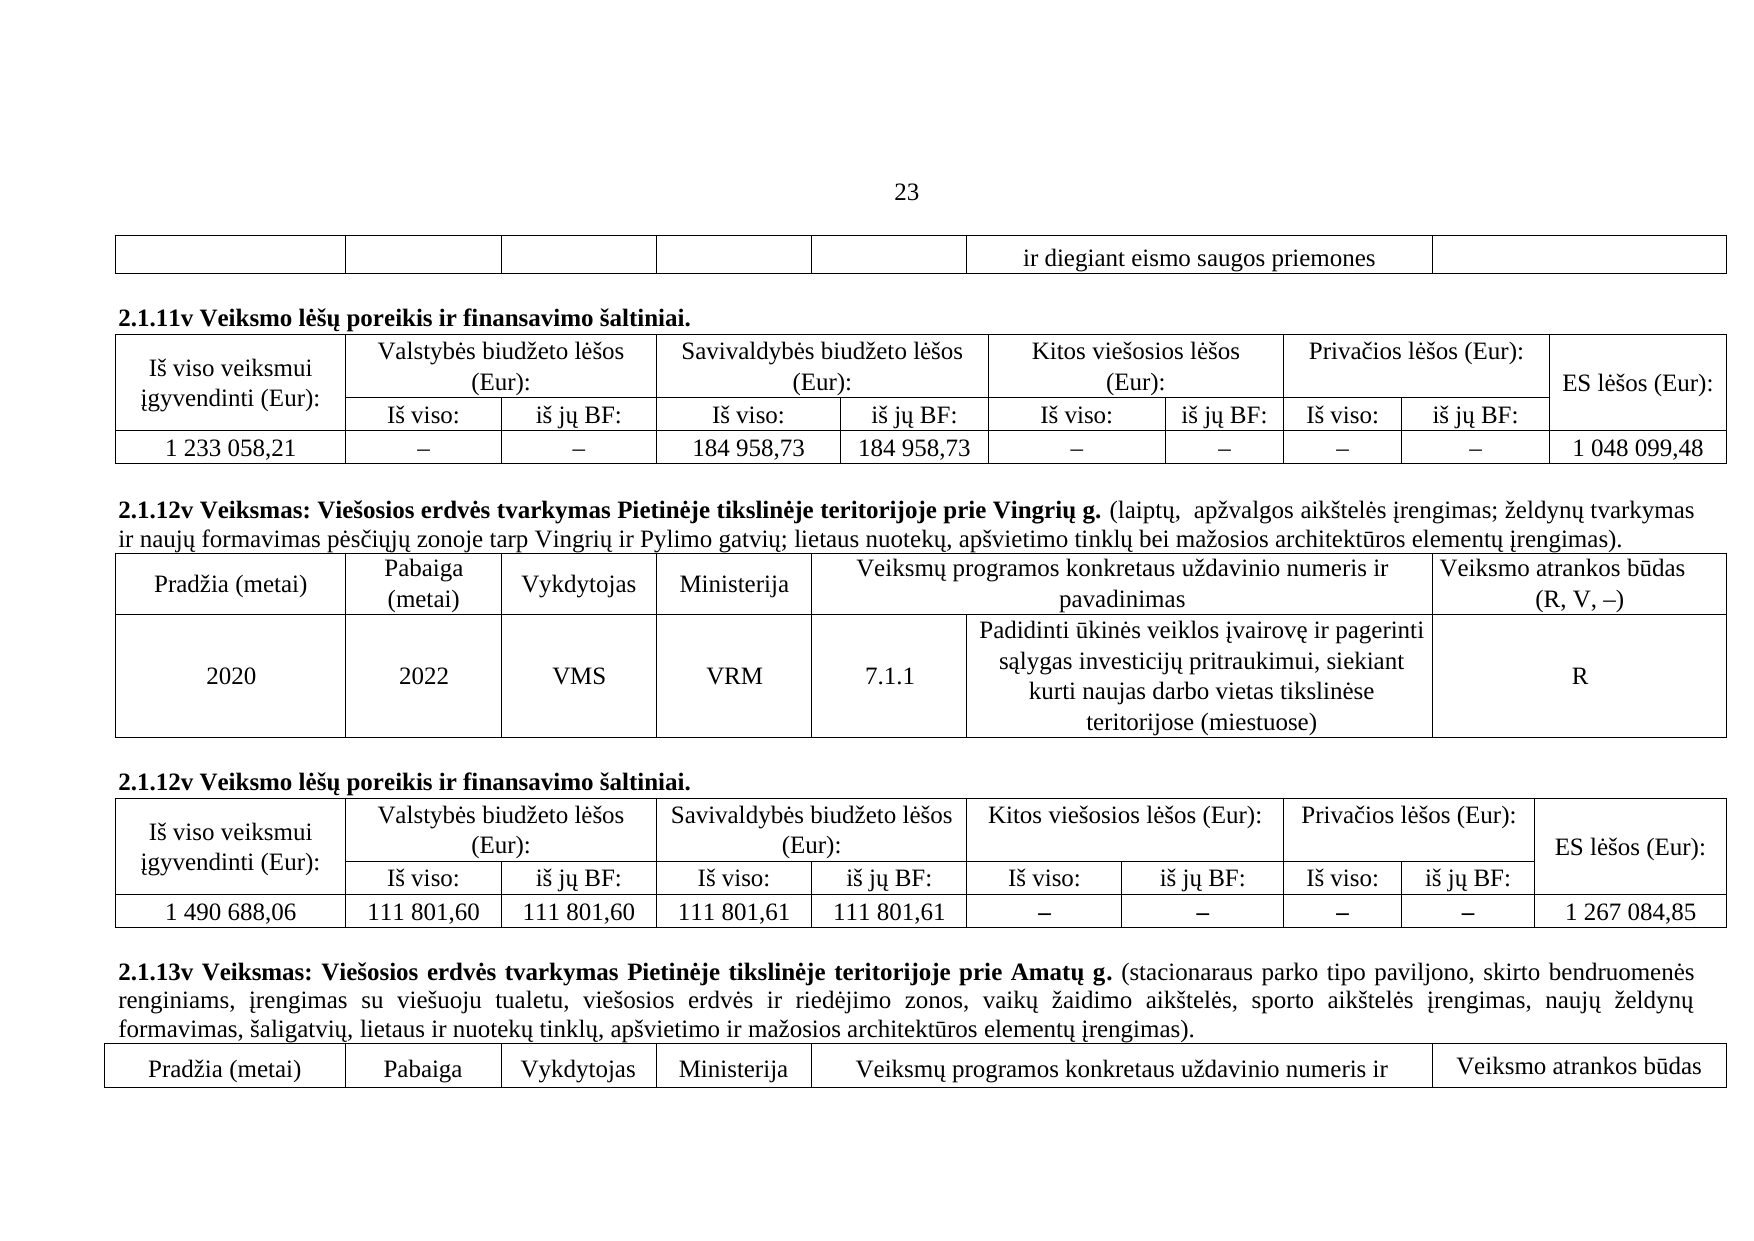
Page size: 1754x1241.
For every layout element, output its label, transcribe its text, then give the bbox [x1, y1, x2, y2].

table_cell – [1402, 895, 1534, 927]
table_header Ministerija [657, 1044, 811, 1087]
table_cell [812, 236, 966, 273]
table_cell iš jų BF: [1166, 398, 1283, 430]
table_cell iš jų BF: [841, 398, 988, 430]
table_cell [657, 236, 811, 273]
text 2.1.12v Veiksmas: Viešosios erdvės tvarkymas Pietinėje tikslinėje teritorijoje prie Vingrių g. (laiptų, apžvalgos aikštelės įrengimas; želdynų tvarkymas ir naujų formavimas pėsčiųjų zonoje tarp Vingrių ir Pylimo gatvių; lietaus nuotekų, apšvietimo tinklų bei mažosios architektūros elementų įrengimas). [118, 495, 1695, 552]
table_cell iš jų BF: [502, 862, 656, 894]
table_cell – [1284, 895, 1401, 927]
table_cell [346, 236, 501, 273]
table_cell Iš viso: [967, 862, 1121, 894]
table_cell iš jų BF: [1122, 862, 1283, 894]
table_cell – [1122, 895, 1283, 927]
table_cell [502, 236, 656, 273]
table_header Pabaiga (metai) [346, 554, 501, 614]
table_header Veiksmų programos konkretaus uždavinio numeris ir [812, 1044, 1432, 1087]
table_header Valstybės biudžeto lėšos (Eur): [346, 799, 656, 861]
table_header ES lėšos (Eur): [1535, 799, 1726, 894]
table_cell 7.1.1 [812, 615, 966, 737]
table_header Pradžia (metai) [116, 554, 345, 614]
table_cell 111 801,61 [812, 895, 966, 927]
table_cell [1433, 236, 1726, 273]
table_cell – [989, 431, 1165, 463]
table_cell 184 958,73 [841, 431, 988, 463]
table_header Vykdytojas [502, 1044, 656, 1087]
table_cell Iš viso: [1284, 398, 1401, 430]
table_cell – [1166, 431, 1283, 463]
table_header Pabaiga [346, 1044, 501, 1087]
table_header Savivaldybės biudžeto lėšos (Eur): [657, 335, 988, 397]
table_cell – [502, 431, 656, 463]
table_cell – [1284, 431, 1401, 463]
table_cell Iš viso: [657, 862, 811, 894]
table_cell 111 801,60 [502, 895, 656, 927]
table_cell 2022 [346, 615, 501, 737]
table_header Iš viso veiksmui įgyvendinti (Eur): [116, 335, 345, 430]
table_cell iš jų BF: [1402, 398, 1549, 430]
table_cell [116, 236, 345, 273]
table_cell 111 801,61 [657, 895, 811, 927]
table_cell – [1402, 431, 1549, 463]
table_header Pradžia (metai) [105, 1044, 345, 1087]
table_header Kitos viešosios lėšos (Eur): [989, 335, 1283, 397]
text 2.1.13v Veiksmas: Viešosios erdvės tvarkymas Pietinėje tikslinėje teritorijoje prie Amatų g. (stacionaraus parko tipo paviljono, skirto bendruomenės renginiams, įrengimas su viešuoju tualetu, viešosios erdvės ir riedėjimo zonos, vaikų žaidimo aikštelės, sporto aikštelės įrengimas, naujų želdynų formavimas, šaligatvių, lietaus ir nuotekų tinklų, apšvietimo ir mažosios architektūros elementų įrengimas). [118, 957, 1695, 1043]
table_header Valstybės biudžeto lėšos (Eur): [346, 335, 656, 397]
table_cell Iš viso: [989, 398, 1165, 430]
table_cell Padidinti ūkinės veiklos įvairovę ir pagerinti sąlygas investicijų pritraukimui, siekiant kurti naujas darbo vietas tikslinėse teritorijose (miestuose) [967, 615, 1432, 737]
table_header Savivaldybės biudžeto lėšos (Eur): [657, 799, 966, 861]
table_cell – [967, 895, 1121, 927]
table_header Vykdytojas [502, 554, 656, 614]
table_cell iš jų BF: [812, 862, 966, 894]
table_cell VMS [502, 615, 656, 737]
table_header Veiksmo atrankos būdas [1433, 1044, 1726, 1087]
table_cell Iš viso: [657, 398, 840, 430]
table_header Privačios lėšos (Eur): [1284, 335, 1549, 397]
table_header Ministerija [657, 554, 811, 614]
table_header Veiksmo atrankos būdas (R, V, –) [1433, 554, 1726, 614]
table_cell 1 048 099,48 [1550, 431, 1726, 463]
table_header Veiksmų programos konkretaus uždavinio numeris ir pavadinimas [812, 554, 1432, 614]
table_cell ir diegiant eismo saugos priemones [967, 236, 1432, 273]
table_cell 184 958,73 [657, 431, 840, 463]
table_cell 2020 [116, 615, 345, 737]
table_cell VRM [657, 615, 811, 737]
table_cell iš jų BF: [502, 398, 656, 430]
table_cell Iš viso: [346, 862, 501, 894]
table_cell iš jų BF: [1402, 862, 1534, 894]
table_cell 1 233 058,21 [116, 431, 345, 463]
table_cell 1 490 688,06 [116, 895, 345, 927]
table_header ES lėšos (Eur): [1550, 335, 1726, 430]
text 2.1.11v Veiksmo lėšų poreikis ir finansavimo šaltiniai. [118, 303, 1695, 332]
table_header Iš viso veiksmui įgyvendinti (Eur): [116, 799, 345, 894]
table_cell R [1433, 615, 1726, 737]
table_cell Iš viso: [346, 398, 501, 430]
table_header Privačios lėšos (Eur): [1284, 799, 1534, 861]
text 2.1.12v Veiksmo lėšų poreikis ir finansavimo šaltiniai. [118, 767, 1695, 796]
table_cell 1 267 084,85 [1535, 895, 1726, 927]
table_cell Iš viso: [1284, 862, 1401, 894]
table_cell – [346, 431, 501, 463]
table_cell 111 801,60 [346, 895, 501, 927]
table_header Kitos viešosios lėšos (Eur): [967, 799, 1283, 861]
